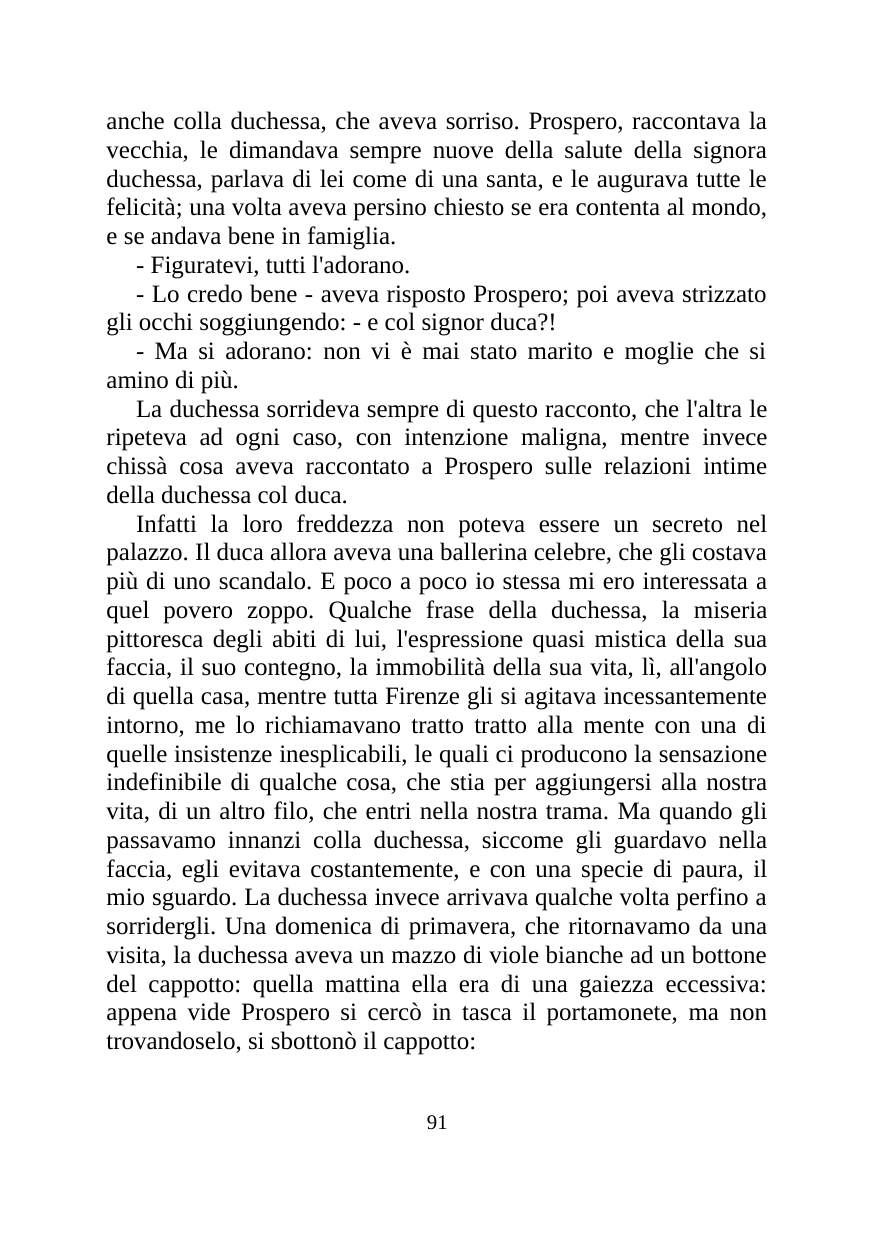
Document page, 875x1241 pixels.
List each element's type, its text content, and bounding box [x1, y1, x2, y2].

text Infatti la loro freddezza non poteva essere un secreto nel palazzo. Il duca allora aveva una ballerina celebre, che gli costava più di uno scandalo. E poco a poco io stessa mi ero interessata a quel povero zoppo. Qualche frase della duchessa, la miseria pittoresca degli abiti di lui, l'espressione quasi mistica della sua faccia, il suo contegno, la immobilità della sua vita, lì, all'angolo di quella casa, mentre tutta Firenze gli si agitava incessantemente intorno, me lo richiamavano tratto tratto alla mente con una di quelle insistenze inesplicabili, le quali ci producono la sensazione indefinibile di qualche cosa, che stia per aggiungersi alla nostra vita, di un altro filo, che entri nella nostra trama. Ma quando gli passavamo innanzi colla duchessa, siccome gli guardavo nella faccia, egli evitava costantemente, e con una specie di paura, il mio sguardo. La duchessa invece arrivava qualche volta perfino a sorridergli. Una domenica di primavera, che ritornavamo da una visita, la duchessa aveva un mazzo di viole bianche ad un bottone del cappotto: quella mattina ella era di una gaiezza eccessiva: appena vide Prospero si cercò in tasca il portamonete, ma non trovandoselo, si sbottonò il cappotto: [106, 509, 768, 1055]
text - Lo credo bene - aveva risposto Prospero; poi aveva strizzato gli occhi soggiungendo: - e col signor duca?! [106, 279, 768, 336]
text anche colla duchessa, che aveva sorriso. Prospero, raccontava la vecchia, le dimandava sempre nuove della salute della signora duchessa, parlava di lei come di una santa, e le augurava tutte le felicità; una volta aveva persino chiesto se era contenta al mondo, e se andava bene in famiglia. [106, 106, 768, 250]
text - Figuratevi, tutti l'adorano. [106, 250, 768, 279]
text - Ma si adorano: non vi è mai stato marito e moglie che si amino di più. [106, 336, 768, 394]
text La duchessa sorrideva sempre di questo racconto, che l'altra le ripeteva ad ogni caso, con intenzione maligna, mentre invece chissà cosa aveva raccontato a Prospero sulle relazioni intime della duchessa col duca. [106, 394, 768, 509]
